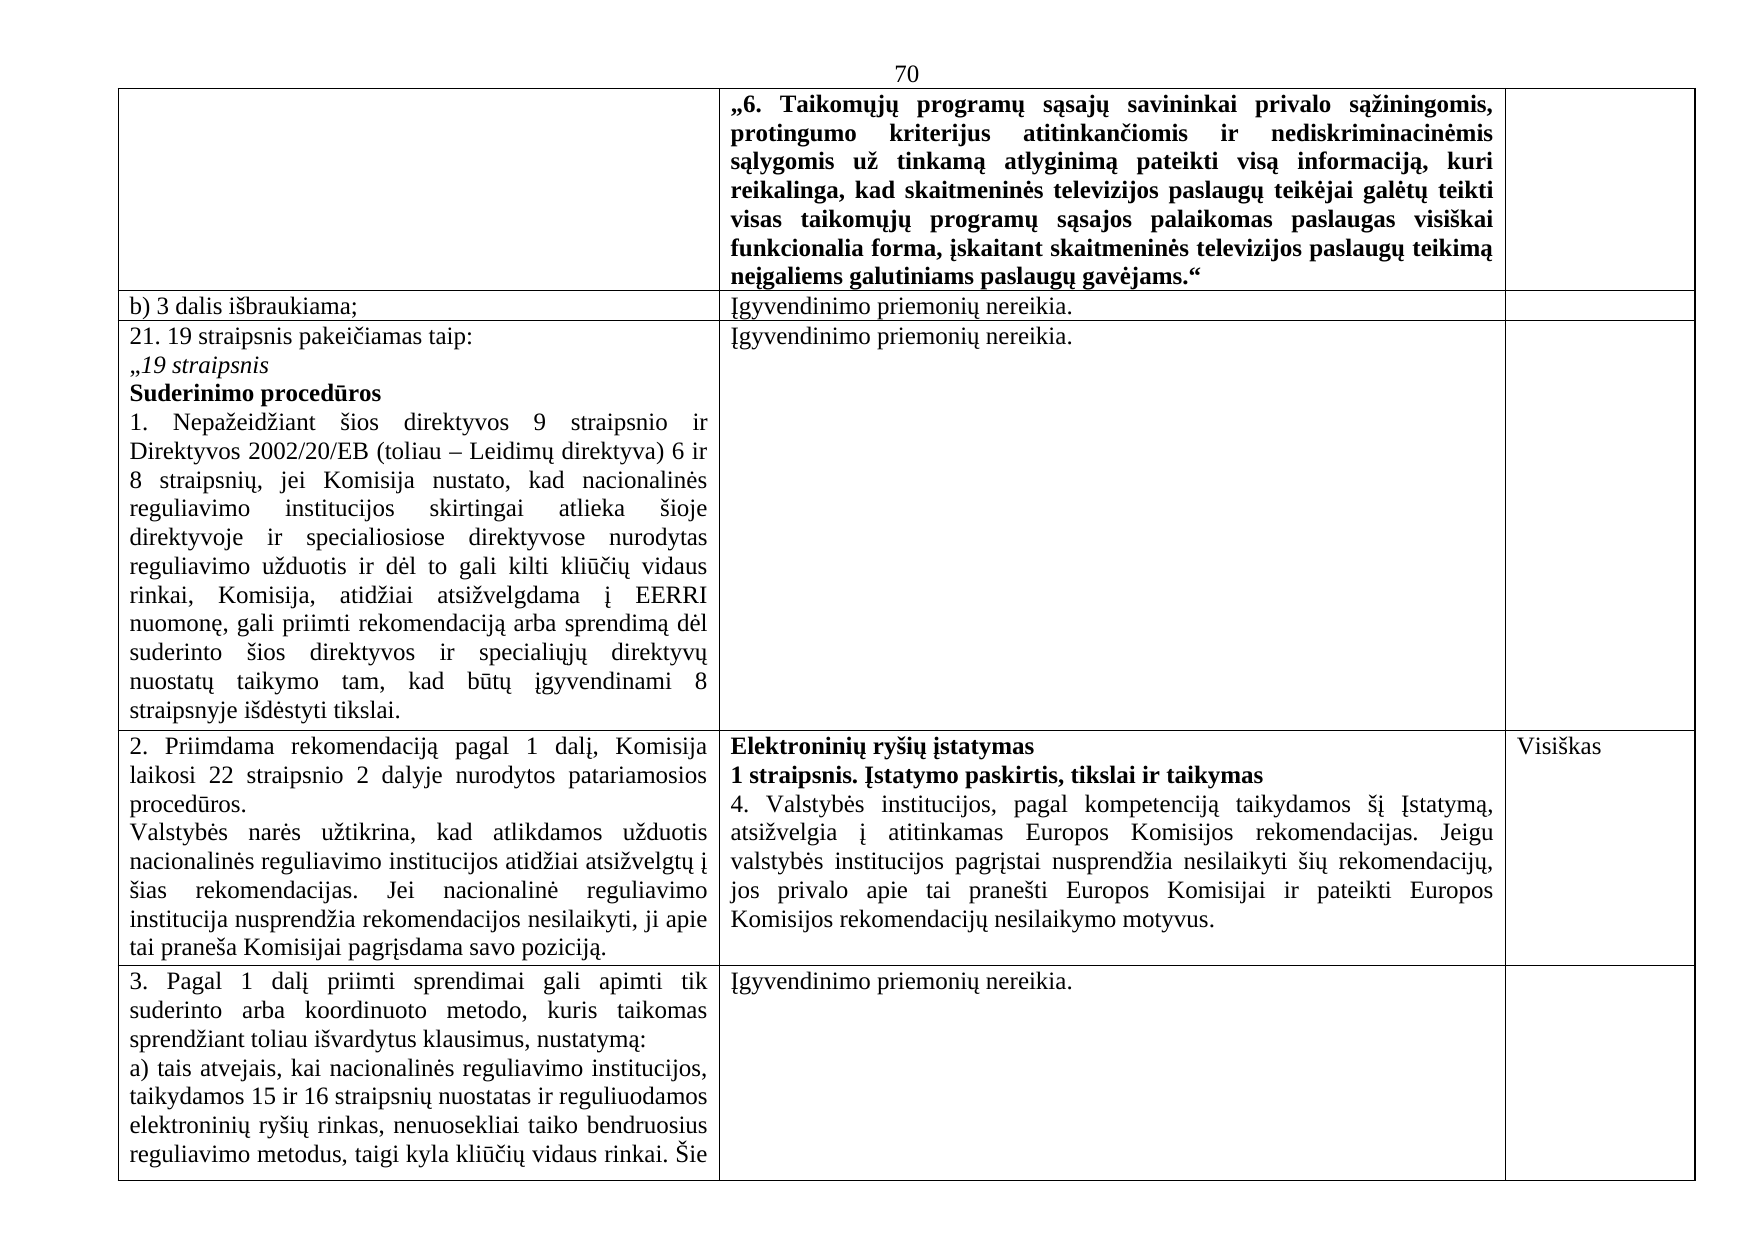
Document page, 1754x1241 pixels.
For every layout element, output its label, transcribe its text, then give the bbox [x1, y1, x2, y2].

table_cell Elektroninių ryšių įstatymas 1 straipsnis. Įstatymo paskirtis, tikslai ir taikymas 4. Valstybės institucijos, pagal kompetenciją taikydamos šį Įstatymą, atsižvelgia į atitinkamas Europos Komisijos rekomendacijas. Jeigu valstybės institucijos pagrįstai nusprendžia nesilaikyti šių rekomendacijų, jos privalo apie tai pranešti Europos Komisijai ir pateikti Europos Komisijos rekomendacijų nesilaikymo motyvus. [720, 731, 1505, 965]
table_cell Įgyvendinimo priemonių nereikia. [720, 321, 1505, 730]
table_cell Įgyvendinimo priemonių nereikia. [720, 966, 1505, 1180]
table_cell Įgyvendinimo priemonių nereikia. [720, 291, 1505, 320]
table_cell [1506, 321, 1694, 730]
table_cell 21. 19 straipsnis pakeičiamas taip: „19 straipsnis Suderinimo procedūros 1. Nepažeidžiant šios direktyvos 9 straipsnio ir Direktyvos 2002/20/EB (toliau – Leidimų direktyva) 6 ir 8 straipsnių, jei Komisija nustato, kad nacionalinės reguliavimo institucijos skirtingai atlieka šioje direktyvoje ir specialiosiose direktyvose nurodytas reguliavimo užduotis ir dėl to gali kilti kliūčių vidaus rinkai, Komisija, atidžiai atsižvelgdama į EERRI nuomonę, gali priimti rekomendaciją arba sprendimą dėl suderinto šios direktyvos ir specialiųjų direktyvų nuostatų taikymo tam, kad būtų įgyvendinami 8 straipsnyje išdėstyti tikslai. [119, 321, 719, 730]
table_cell [119, 89, 719, 290]
table_cell „6. Taikomųjų programų sąsajų savininkai privalo sąžiningomis, protingumo kriterijus atitinkančiomis ir nediskriminacinėmis sąlygomis už tinkamą atlyginimą pateikti visą informaciją, kuri reikalinga, kad skaitmeninės televizijos paslaugų teikėjai galėtų teikti visas taikomųjų programų sąsajos palaikomas paslaugas visiškai funkcionalia forma, įskaitant skaitmeninės televizijos paslaugų teikimą neįgaliems galutiniams paslaugų gavėjams.“ [720, 89, 1505, 290]
table_cell 3. Pagal 1 dalį priimti sprendimai gali apimti tik suderinto arba koordinuoto metodo, kuris taikomas sprendžiant toliau išvardytus klausimus, nustatymą: a) tais atvejais, kai nacionalinės reguliavimo institucijos, taikydamos 15 ir 16 straipsnių nuostatas ir reguliuodamos elektroninių ryšių rinkas, nenuosekliai taiko bendruosius reguliavimo metodus, taigi kyla kliūčių vidaus rinkai. Šie [119, 966, 719, 1180]
table_cell b) 3 dalis išbraukiama; [119, 291, 719, 320]
table_cell [1506, 291, 1694, 320]
table_cell Visiškas [1506, 731, 1694, 965]
table_cell 2. Priimdama rekomendaciją pagal 1 dalį, Komisija laikosi 22 straipsnio 2 dalyje nurodytos patariamosios procedūros. Valstybės narės užtikrina, kad atlikdamos užduotis nacionalinės reguliavimo institucijos atidžiai atsižvelgtų į šias rekomendacijas. Jei nacionalinė reguliavimo institucija nusprendžia rekomendacijos nesilaikyti, ji apie tai praneša Komisijai pagrįsdama savo poziciją. [119, 731, 719, 965]
table_cell [1506, 89, 1694, 290]
table_cell [1506, 966, 1694, 1180]
